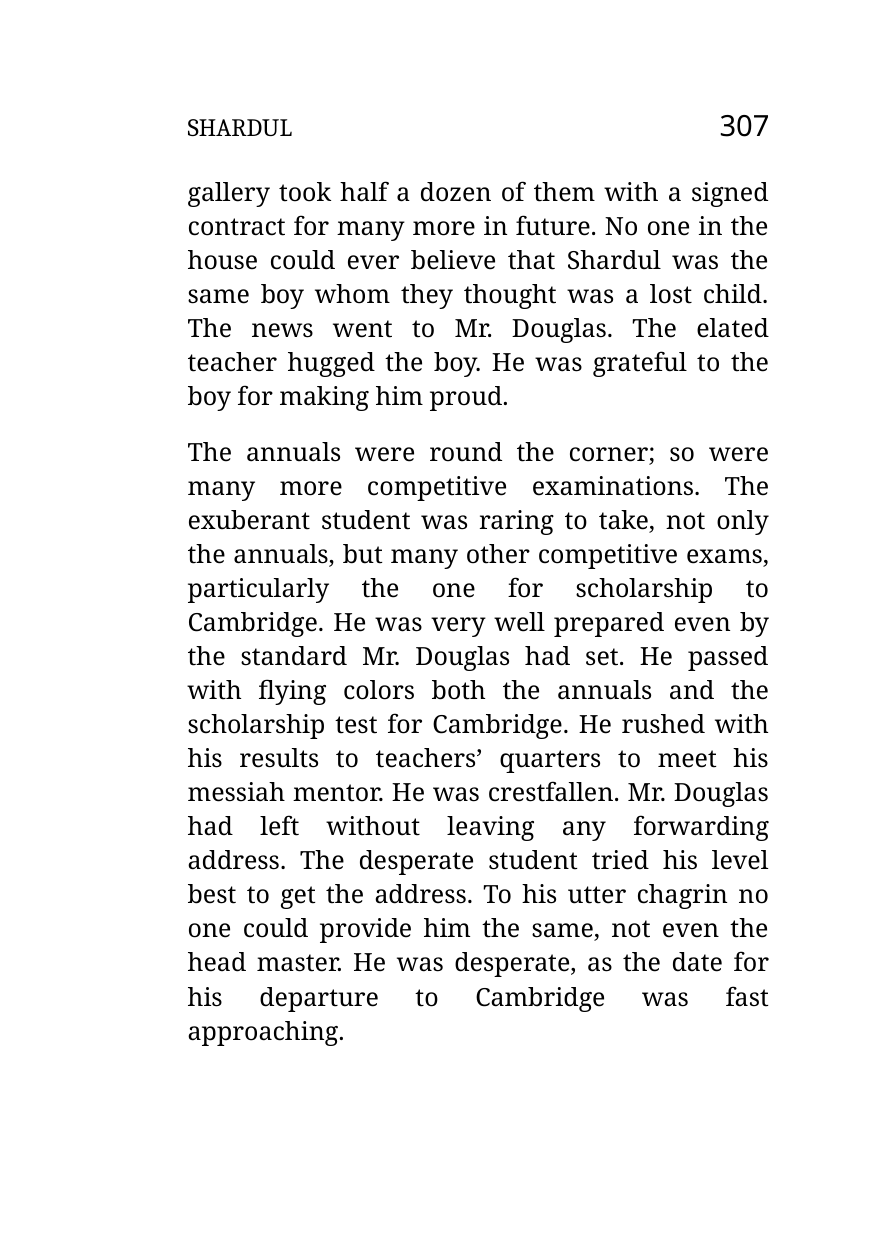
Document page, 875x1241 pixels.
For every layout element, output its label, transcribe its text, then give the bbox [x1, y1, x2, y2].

text gallery took half a dozen of them with a signed contract for many more in future. No one in the house could ever believe that Shardul was the same boy whom they thought was a lost child. The news went to Mr. Douglas. The elated teacher hugged the boy. He was grateful to the boy for making him proud. [187, 175, 769, 413]
text The annuals were round the corner; so were many more competitive examinations. The exuberant student was raring to take, not only the annuals, but many other competitive exams, particularly the one for scholarship to Cambridge. He was very well prepared even by the standard Mr. Douglas had set. He passed with flying colors both the annuals and the scholarship test for Cambridge. He rushed with his results to teachers’ quarters to meet his messiah mentor. He was crestfallen. Mr. Douglas had left without leaving any forwarding address. The desperate student tried his level best to get the address. To his utter chagrin no one could provide him the same, not even the head master. He was desperate, as the date for his departure to Cambridge was fast approaching. [187, 434, 769, 1047]
